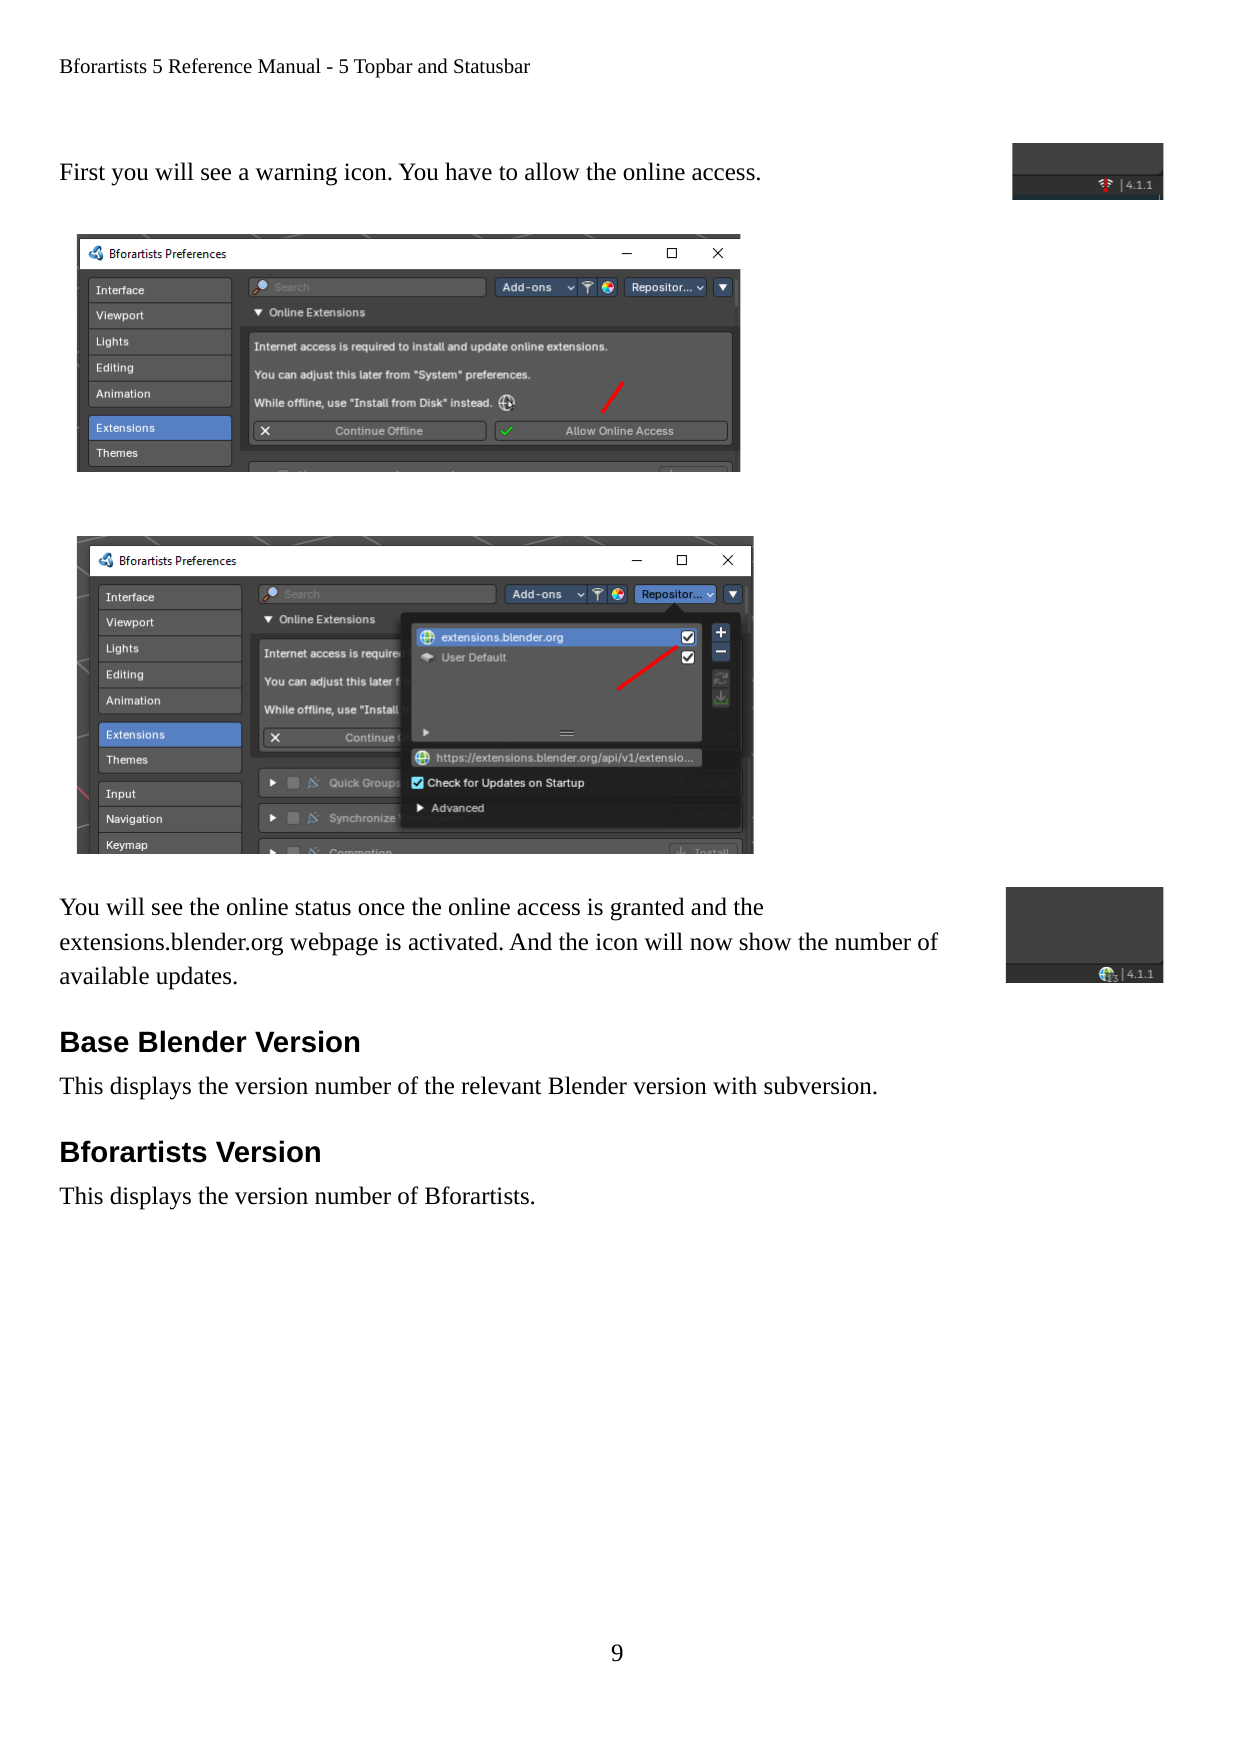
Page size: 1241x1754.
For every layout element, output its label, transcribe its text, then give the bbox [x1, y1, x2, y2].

text You will see the online status once the online access is granted and the extensions.blender.org webpage is activated. And the icon will now show the number of available updates. [59, 892, 1181, 990]
text This displays the version number of Bforartists. [59, 1181, 1181, 1210]
subtitle Base Blender Version [59, 1025, 1181, 1059]
picture [76, 536, 754, 854]
text This displays the version number of the relevant Blender version with subversion. [59, 1071, 1181, 1100]
picture [76, 234, 741, 472]
picture [1005, 887, 1164, 983]
subtitle Bforartists Version [59, 1135, 1181, 1169]
text First you will see a warning icon. You have to allow the online access. [59, 157, 1012, 185]
picture [1012, 143, 1164, 200]
